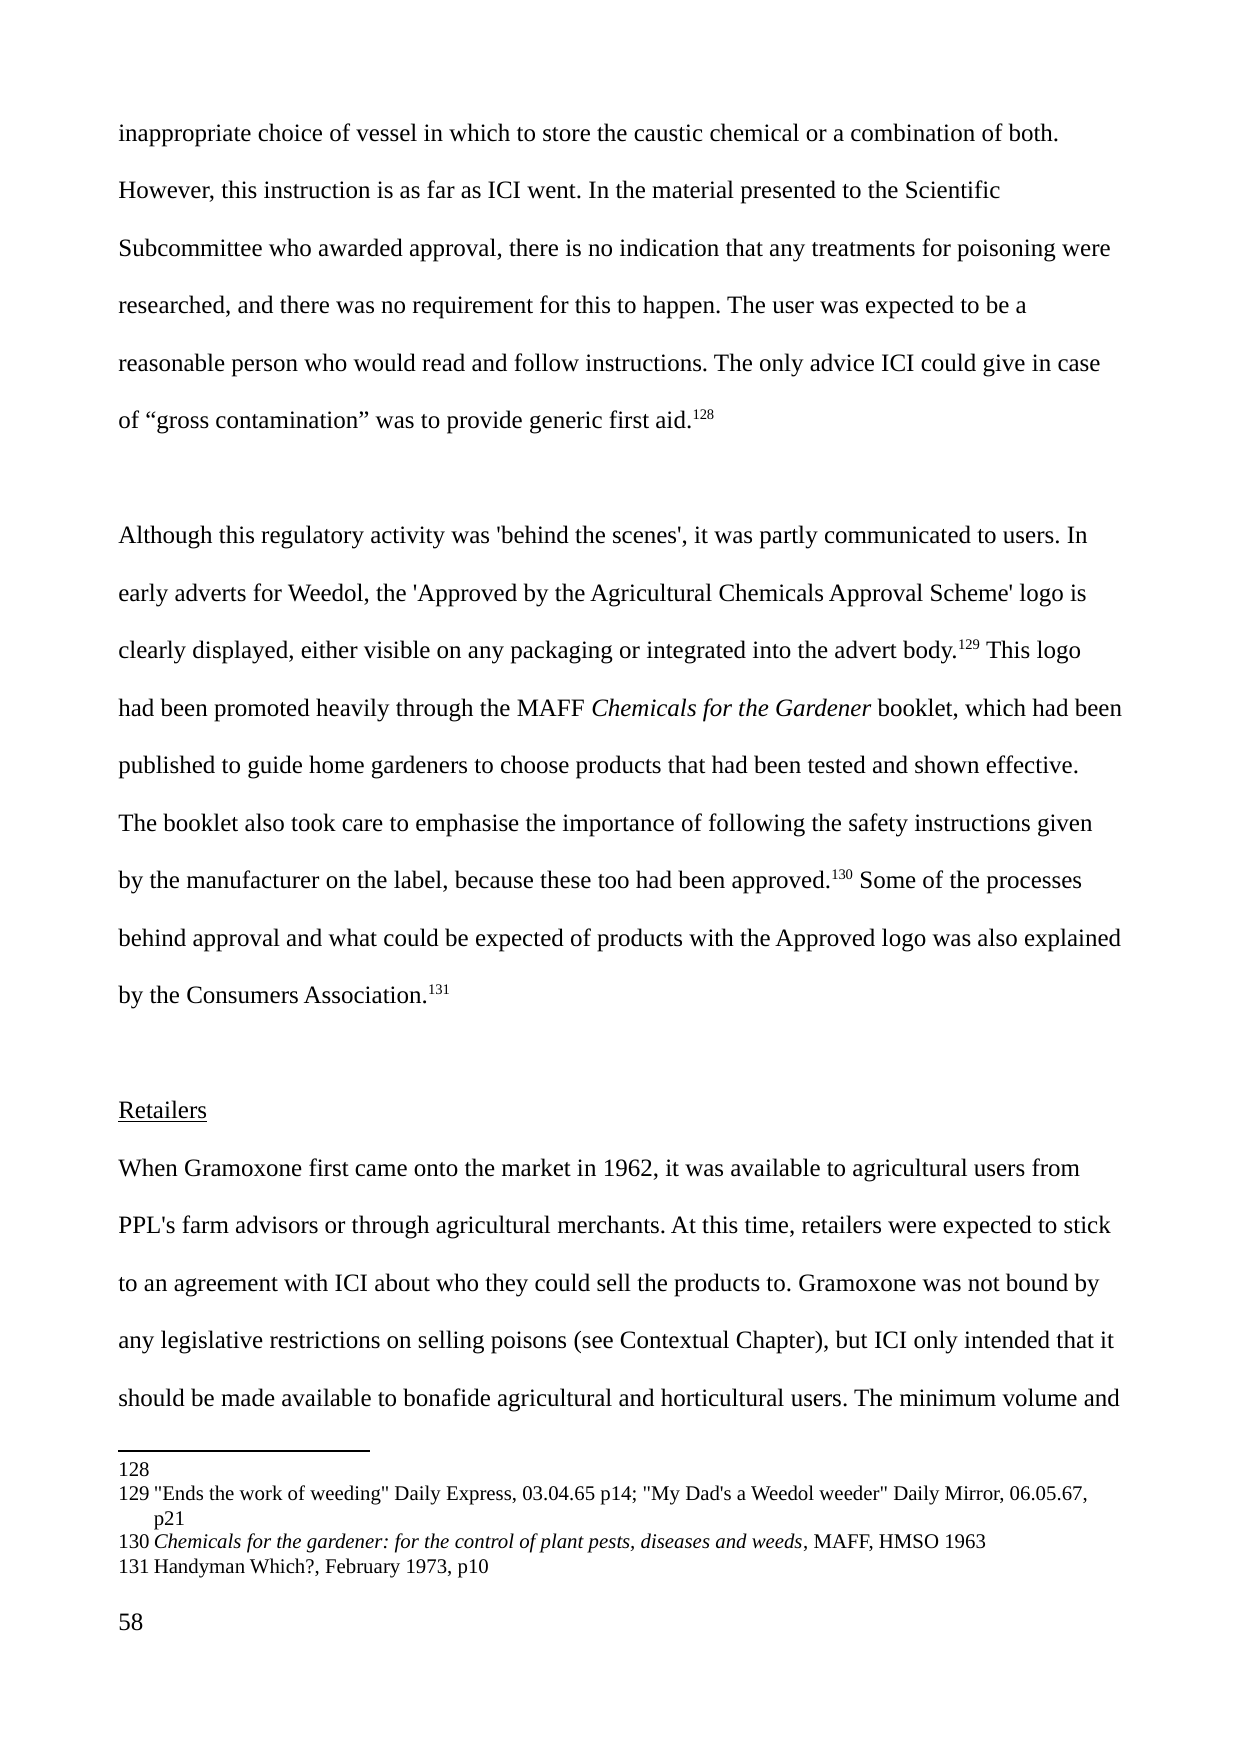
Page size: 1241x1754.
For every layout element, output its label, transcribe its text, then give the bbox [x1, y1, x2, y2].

text When Gramoxone first came onto the market in 1962, it was available to agricultural users from PPL's farm advisors or through agricultural merchants. At this time, retailers were expected to stick to an agreement with ICI about who they could sell the products to. Gramoxone was not bound by any legislative restrictions on selling poisons (see Contextual Chapter), but ICI only intended that it should be made available to bonafide agricultural and horticultural users. The minimum volume and [118, 1153, 1122, 1412]
text Retailers [118, 1096, 1122, 1124]
text Although this regulatory activity was 'behind the scenes', it was partly communicated to users. In early adverts for Weedol, the 'Approved by the Agricultural Chemicals Approval Scheme' logo is clearly displayed, either visible on any packaging or integrated into the advert body. This logo had been promoted heavily through the MAFF Chemicals for the Gardener booklet, which had been published to guide home gardeners to choose products that had been tested and shown effective. The booklet also took care to emphasise the importance of following the safety instructions given by the manufacturer on the label, because these too had been approved. Some of the processes behind approval and what could be expected of products with the Approved logo was also explained by the Consumers Association. [118, 521, 1122, 1009]
text Chemicals for the gardener: for the control of plant pests, diseases and weeds, MAFF, HMSO 1963 [118, 1529, 1122, 1553]
text inappropriate choice of vessel in which to store the caustic chemical or a combination of both. However, this instruction is as far as ICI went. In the material presented to the Scientific Subcommittee who awarded approval, there is no indication that any treatments for poisoning were researched, and there was no requirement for this to happen. The user was expected to be a reasonable person who would read and follow instructions. The only advice ICI could give in case of “gross contamination” was to provide generic first aid. [118, 118, 1122, 434]
text Handyman Which?, February 1973, p10 [118, 1553, 1122, 1578]
text "Ends the work of weeding" Daily Express, 03.04.65 p14; "My Dad's a Weedol weeder" Daily Mirror, 06.05.67, p21 [118, 1481, 1122, 1529]
